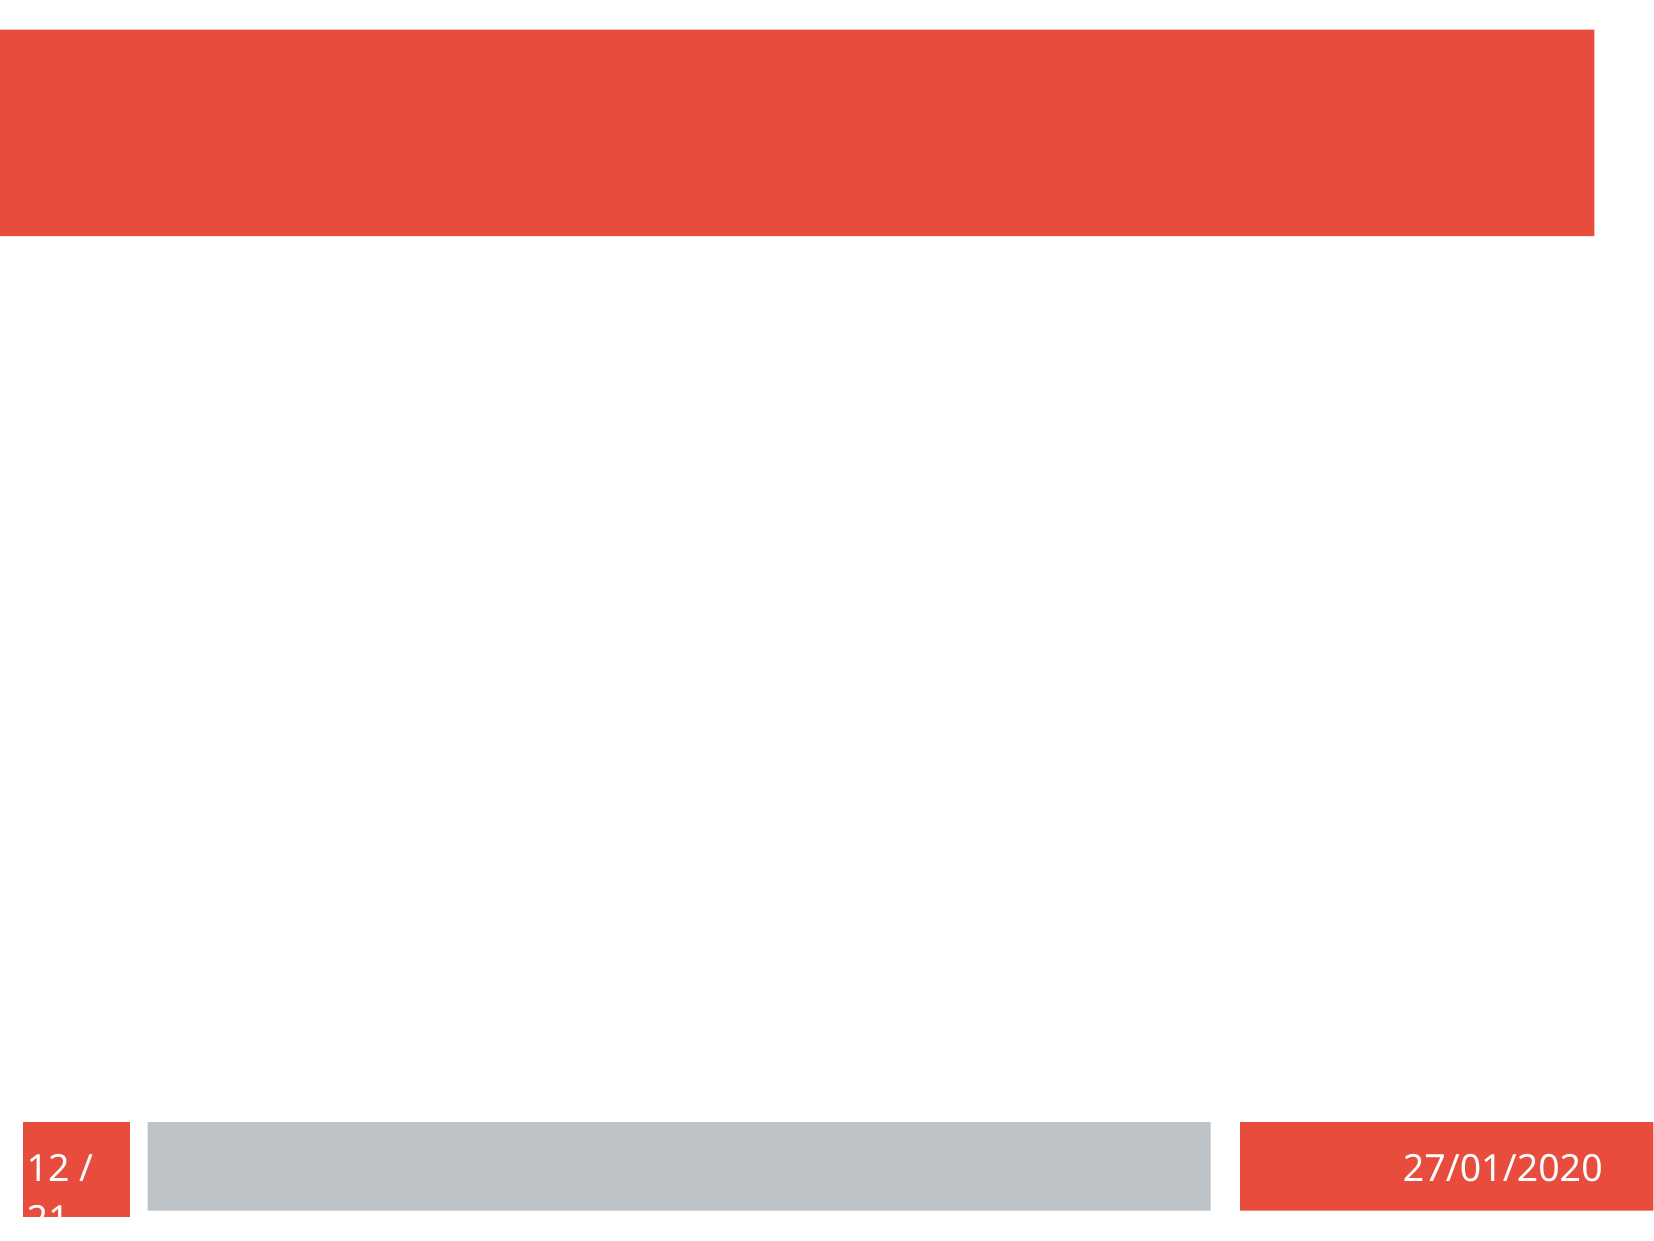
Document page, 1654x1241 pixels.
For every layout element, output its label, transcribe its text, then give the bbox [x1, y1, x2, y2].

text_box <numéro> / 21 [11, 1133, 154, 1241]
text_box [23, 1122, 130, 1133]
text_box 27/01/2020 [1388, 1133, 1634, 1196]
